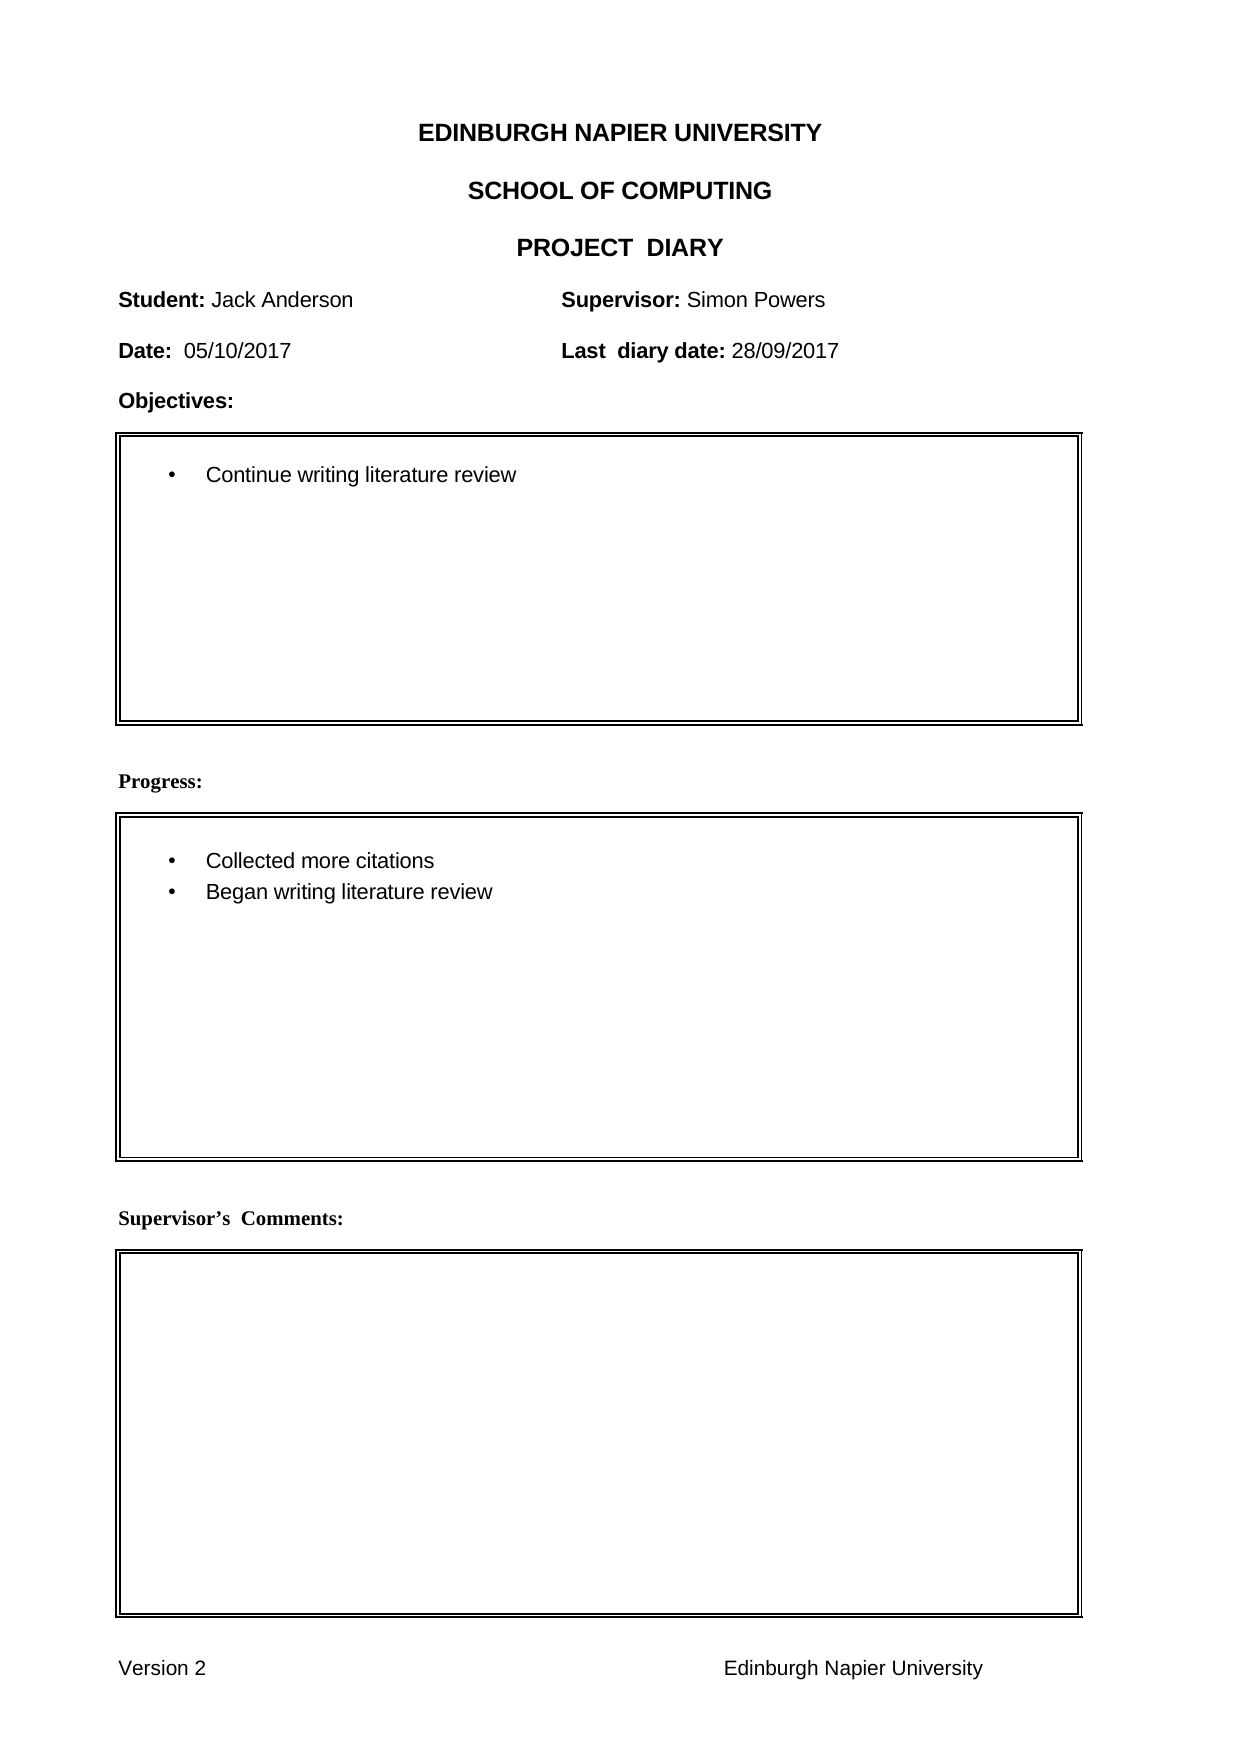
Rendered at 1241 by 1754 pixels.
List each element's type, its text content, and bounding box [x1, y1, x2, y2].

text Progress: [118, 769, 1122, 793]
text Student: Jack Anderson Supervisor: Simon Powers [118, 287, 1122, 312]
table_header Collected more citations Began writing literature review [121, 818, 1077, 1157]
text Supervisor’s Comments: [118, 1206, 1122, 1230]
text Date: 05/10/2017 Last diary date: 28/09/2017 [118, 337, 1122, 363]
text SCHOOL OF COMPUTING [118, 176, 1122, 204]
text Objectives: [118, 388, 1122, 413]
table_header [121, 1254, 1077, 1613]
table_header Continue writing literature review [121, 437, 1077, 720]
text PROJECT DIARY [118, 233, 1122, 262]
subtitle EDINBURGH NAPIER UNIVERSITY [118, 118, 1122, 147]
